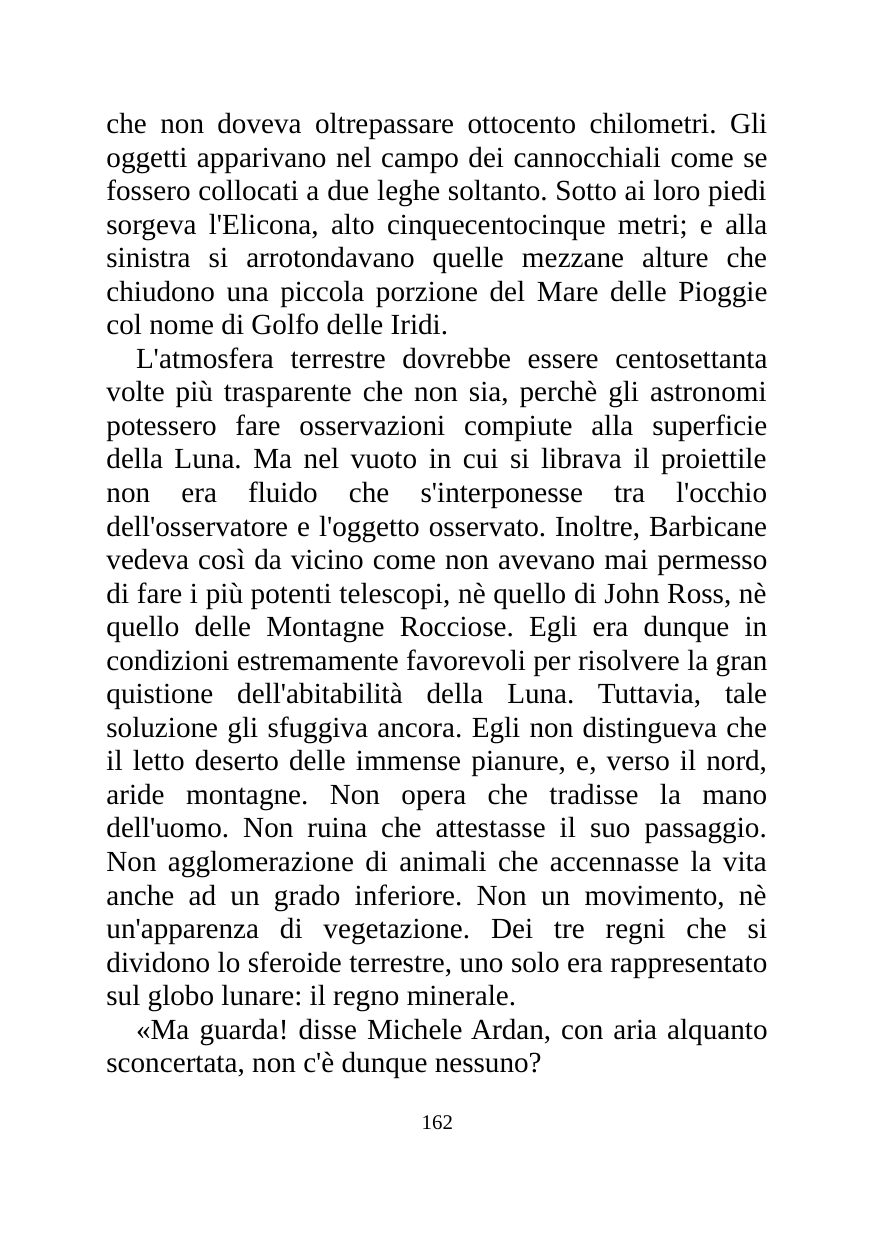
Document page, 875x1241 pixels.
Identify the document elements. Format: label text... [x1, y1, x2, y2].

text L'atmosfera terrestre dovrebbe essere centosettanta volte più trasparente che non sia, perchè gli astronomi potessero fare osservazioni compiute alla superficie della Luna. Ma nel vuoto in cui si librava il proiettile non era fluido che s'interponesse tra l'occhio dell'osservatore e l'oggetto osservato. Inoltre, Barbicane vedeva così da vicino come non avevano mai permesso di fare i più potenti telescopi, nè quello di John Ross, nè quello delle Montagne Rocciose. Egli era dunque in condizioni estremamente favorevoli per risolvere la gran quistione dell'abitabilità della Luna. Tuttavia, tale soluzione gli sfuggiva ancora. Egli non distingueva che il letto deserto delle immense pianure, e, verso il nord, aride montagne. Non opera che tradisse la mano dell'uomo. Non ruina che attestasse il suo passaggio. Non agglomerazione di animali che accennasse la vita anche ad un grado inferiore. Non un movimento, nè un'apparenza di vegetazione. Dei tre regni che si dividono lo sferoide terrestre, uno solo era rappresentato sul globo lunare: il regno minerale. [106, 341, 768, 1012]
text che non doveva oltrepassare ottocento chilometri. Gli oggetti apparivano nel campo dei cannocchiali come se fossero collocati a due leghe soltanto. Sotto ai loro piedi sorgeva l'Elicona, alto cinquecentocinque metri; e alla sinistra si arrotondavano quelle mezzane alture che chiudono una piccola porzione del Mare delle Pioggie col nome di Golfo delle Iridi. [106, 106, 768, 341]
text «Ma guarda! disse Michele Ardan, con aria alquanto sconcertata, non c'è dunque nessuno? [106, 1012, 768, 1079]
